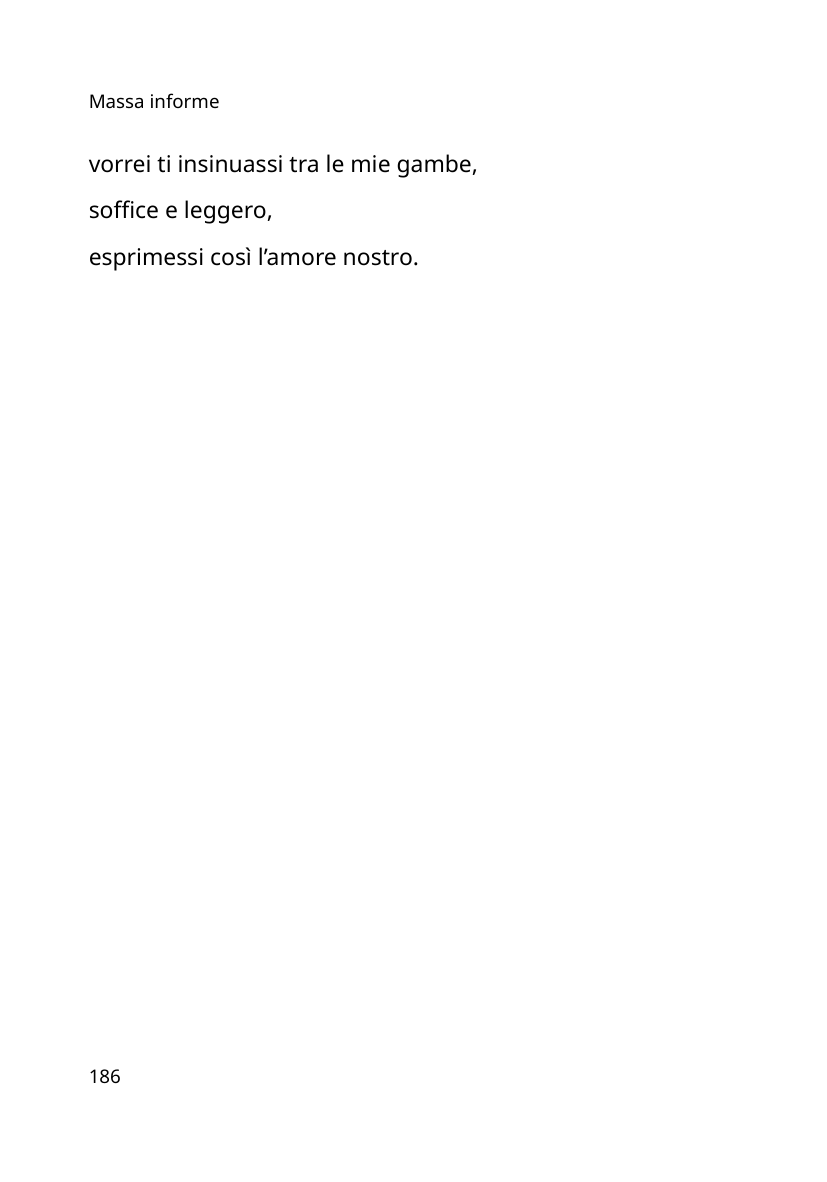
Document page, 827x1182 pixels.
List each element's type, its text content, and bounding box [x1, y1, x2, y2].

text soffice e leggero, [88, 194, 738, 226]
text esprimessi così l’amore nostro. [88, 241, 738, 272]
text vorrei ti insinuassi tra le mie gambe, [88, 147, 738, 179]
